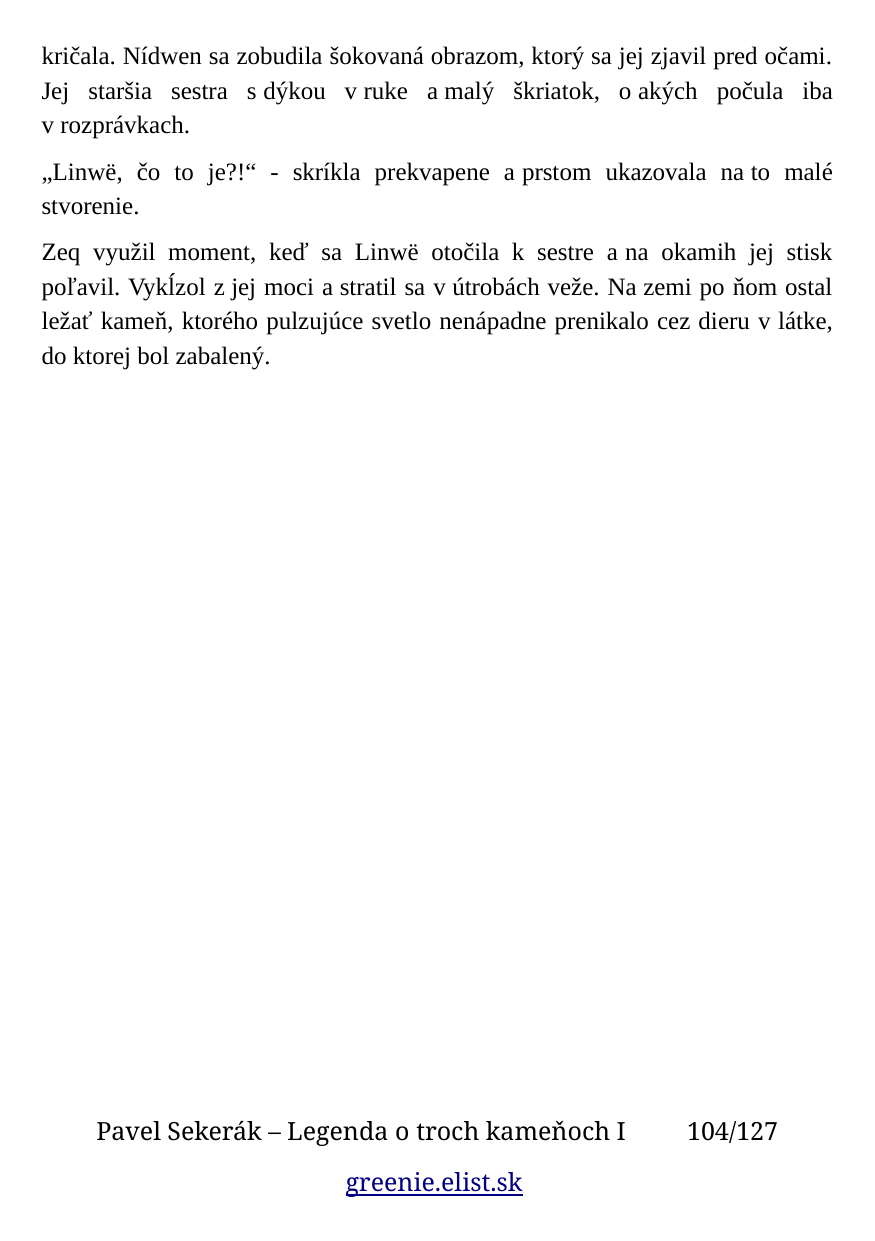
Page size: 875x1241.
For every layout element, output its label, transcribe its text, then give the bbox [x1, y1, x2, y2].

text „Linwë, čo to je?!“ - skríkla prekvapene a prstom ukazovala na to malé stvorenie. [41, 157, 833, 220]
text - kričala. Nídwen sa zobudila šokovaná obrazom, ktorý sa jej zjavil pred očami. Jej staršia sestra s dýkou v ruke a malý škriatok, o akých počula iba v rozprávkach. [41, 41, 833, 139]
text Zeq využil moment, keď sa Linwë otočila k sestre a na okamih jej stisk poľavil. Vykĺzol z jej moci a stratil sa v útrobách veže. Na zemi po ňom ostal ležať kameň, ktorého pulzujúce svetlo nenápadne prenikalo cez dieru v látke, do ktorej bol zabalený. [41, 237, 833, 369]
